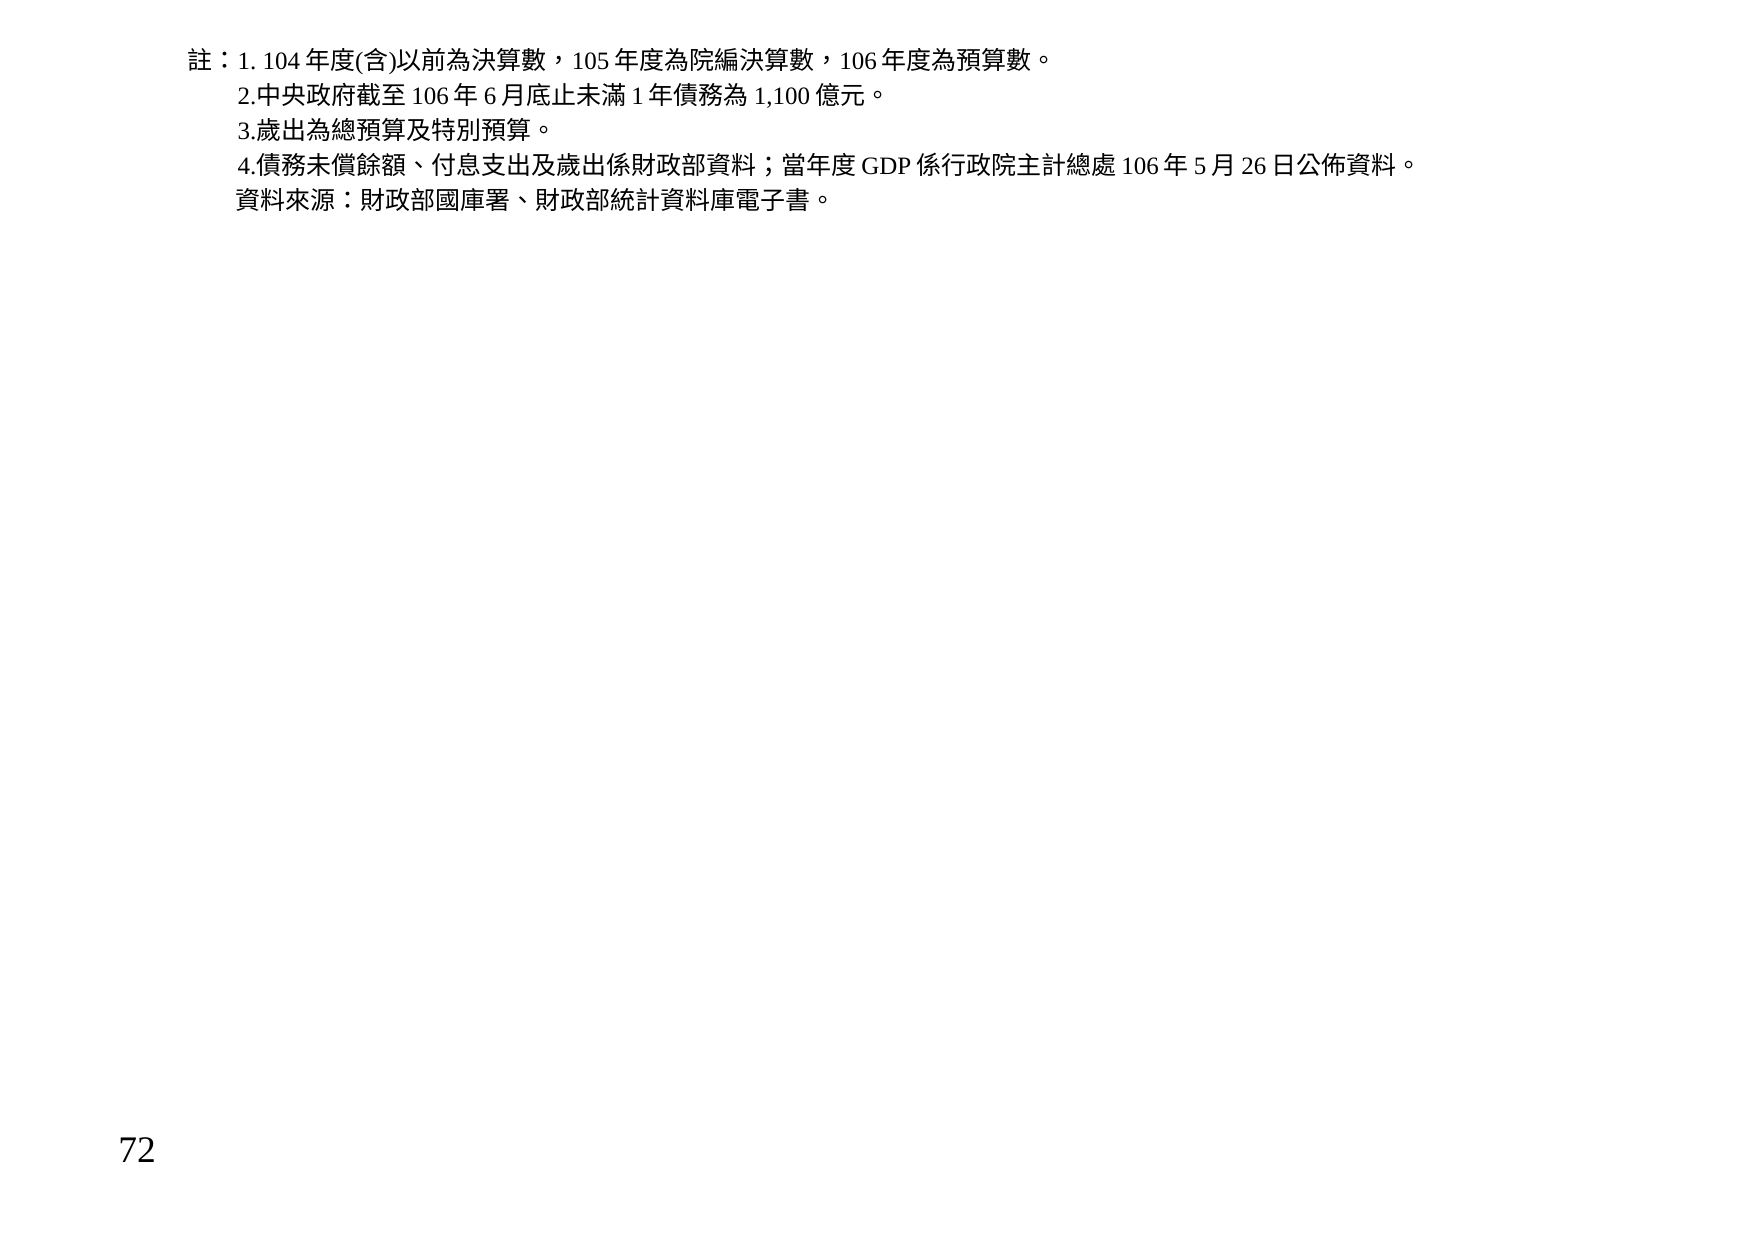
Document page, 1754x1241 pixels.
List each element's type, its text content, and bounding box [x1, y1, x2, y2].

text 3.歲出為總預算及特別預算。 [237, 115, 1587, 146]
text 4.債務未償餘額、付息支出及歲出係財政部資料；當年度GDP係行政院主計總處106年5月26日公佈資料。 [237, 150, 1587, 181]
text 資料來源：財政部國庫署、財政部統計資料庫電子書。 [235, 185, 1587, 216]
text 註：1. 104年度(含)以前為決算數，105年度為院編決算數，106年度為預算數。 [187, 45, 1587, 76]
text 2.中央政府截至106年6月底止未滿1年債務為1,100億元。 [237, 80, 1587, 111]
